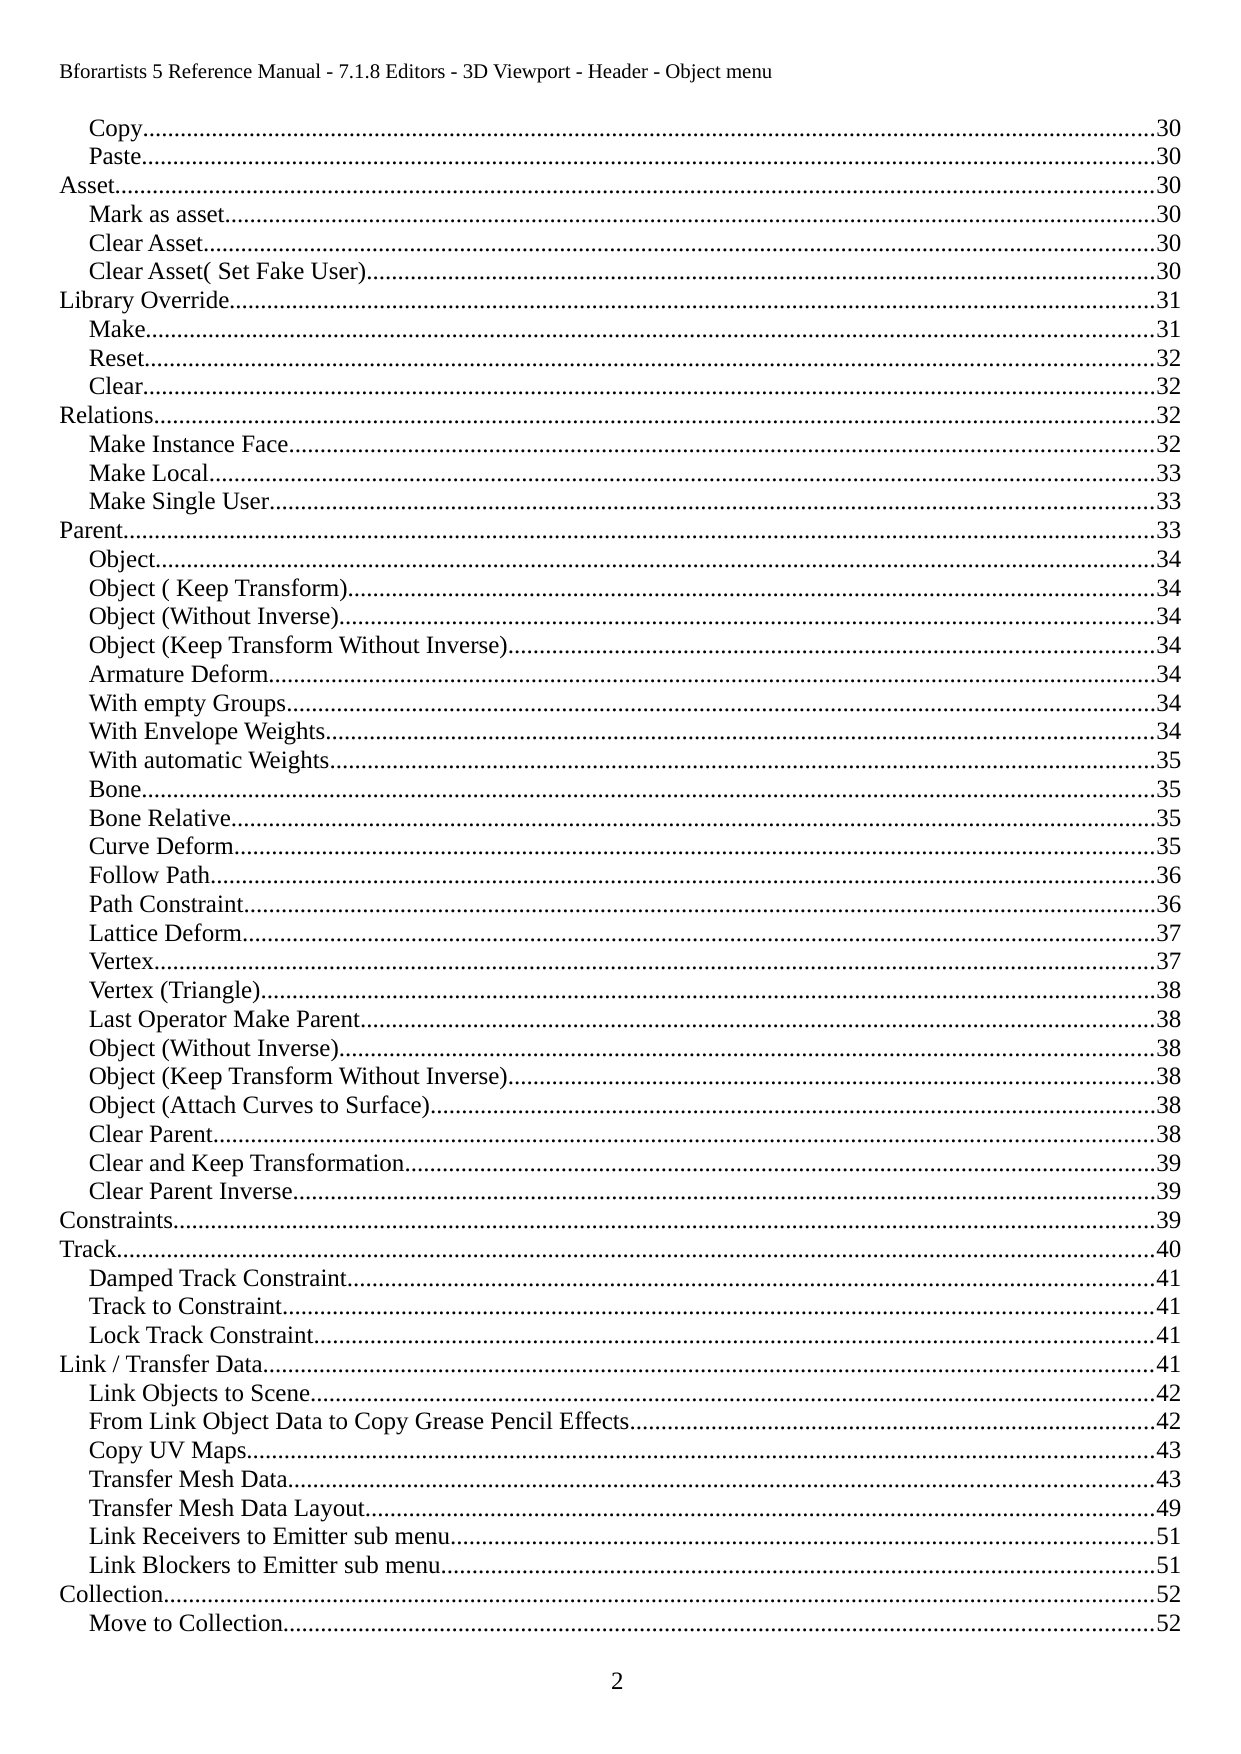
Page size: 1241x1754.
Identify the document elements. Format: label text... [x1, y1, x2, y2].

text With empty Groups 34 [88, 688, 1181, 716]
text Link Blockers to Emitter sub menu 51 [88, 1550, 1181, 1579]
text Transfer Mesh Data 43 [88, 1464, 1181, 1493]
text Bone Relative 35 [88, 803, 1181, 831]
text Link / Transfer Data 41 [59, 1349, 1181, 1378]
text Track to Constraint 41 [88, 1291, 1181, 1320]
text Vertex 37 [88, 946, 1181, 975]
text Curve Deform 35 [88, 831, 1181, 860]
text Move to Collection 52 [88, 1608, 1181, 1636]
text Reset 32 [88, 343, 1181, 371]
text Mark as asset 30 [88, 199, 1181, 228]
text Lattice Deform 37 [88, 918, 1181, 946]
text With Envelope Weights 34 [88, 716, 1181, 745]
text From Link Object Data to Copy Grease Pencil Effects 42 [88, 1406, 1181, 1435]
text Relations 32 [59, 400, 1181, 429]
text Copy UV Maps 43 [88, 1435, 1181, 1464]
text Clear Parent 38 [88, 1119, 1181, 1148]
text Object (Without Inverse) 38 [88, 1033, 1181, 1061]
text Clear Asset 30 [88, 228, 1181, 256]
text Make 31 [88, 314, 1181, 343]
text Paste 30 [88, 141, 1181, 170]
text Clear Asset( Set Fake User) 30 [88, 256, 1181, 285]
text Link Receivers to Emitter sub menu 51 [88, 1521, 1181, 1550]
text Transfer Mesh Data Layout 49 [88, 1493, 1181, 1521]
text Make Local 33 [88, 458, 1181, 486]
text Object (Keep Transform Without Inverse) 34 [88, 630, 1181, 659]
text Object (Without Inverse) 34 [88, 601, 1181, 630]
text Follow Path 36 [88, 860, 1181, 889]
text Bone 35 [88, 774, 1181, 803]
text Object 34 [88, 544, 1181, 573]
text Object ( Keep Transform) 34 [88, 573, 1181, 601]
text Parent 33 [59, 515, 1181, 544]
text Make Instance Face 32 [88, 429, 1181, 458]
text Track 40 [59, 1234, 1181, 1263]
text Make Single User 33 [88, 486, 1181, 515]
text Object (Attach Curves to Surface) 38 [88, 1090, 1181, 1119]
text Armature Deform 34 [88, 659, 1181, 688]
text Clear and Keep Transformation 39 [88, 1148, 1181, 1176]
text Damped Track Constraint 41 [88, 1263, 1181, 1291]
text Copy 30 [88, 113, 1181, 141]
text Vertex (Triangle) 38 [88, 975, 1181, 1004]
text Clear Parent Inverse 39 [88, 1176, 1181, 1205]
text With automatic Weights 35 [88, 745, 1181, 774]
text Object (Keep Transform Without Inverse) 38 [88, 1061, 1181, 1090]
text Clear 32 [88, 371, 1181, 400]
text Lock Track Constraint 41 [88, 1320, 1181, 1349]
text Link Objects to Scene 42 [88, 1378, 1181, 1406]
text Asset 30 [59, 170, 1181, 199]
text Constraints 39 [59, 1205, 1181, 1234]
text Last Operator Make Parent 38 [88, 1004, 1181, 1033]
text Path Constraint 36 [88, 889, 1181, 918]
text Collection 52 [59, 1579, 1181, 1608]
text Library Override 31 [59, 285, 1181, 314]
